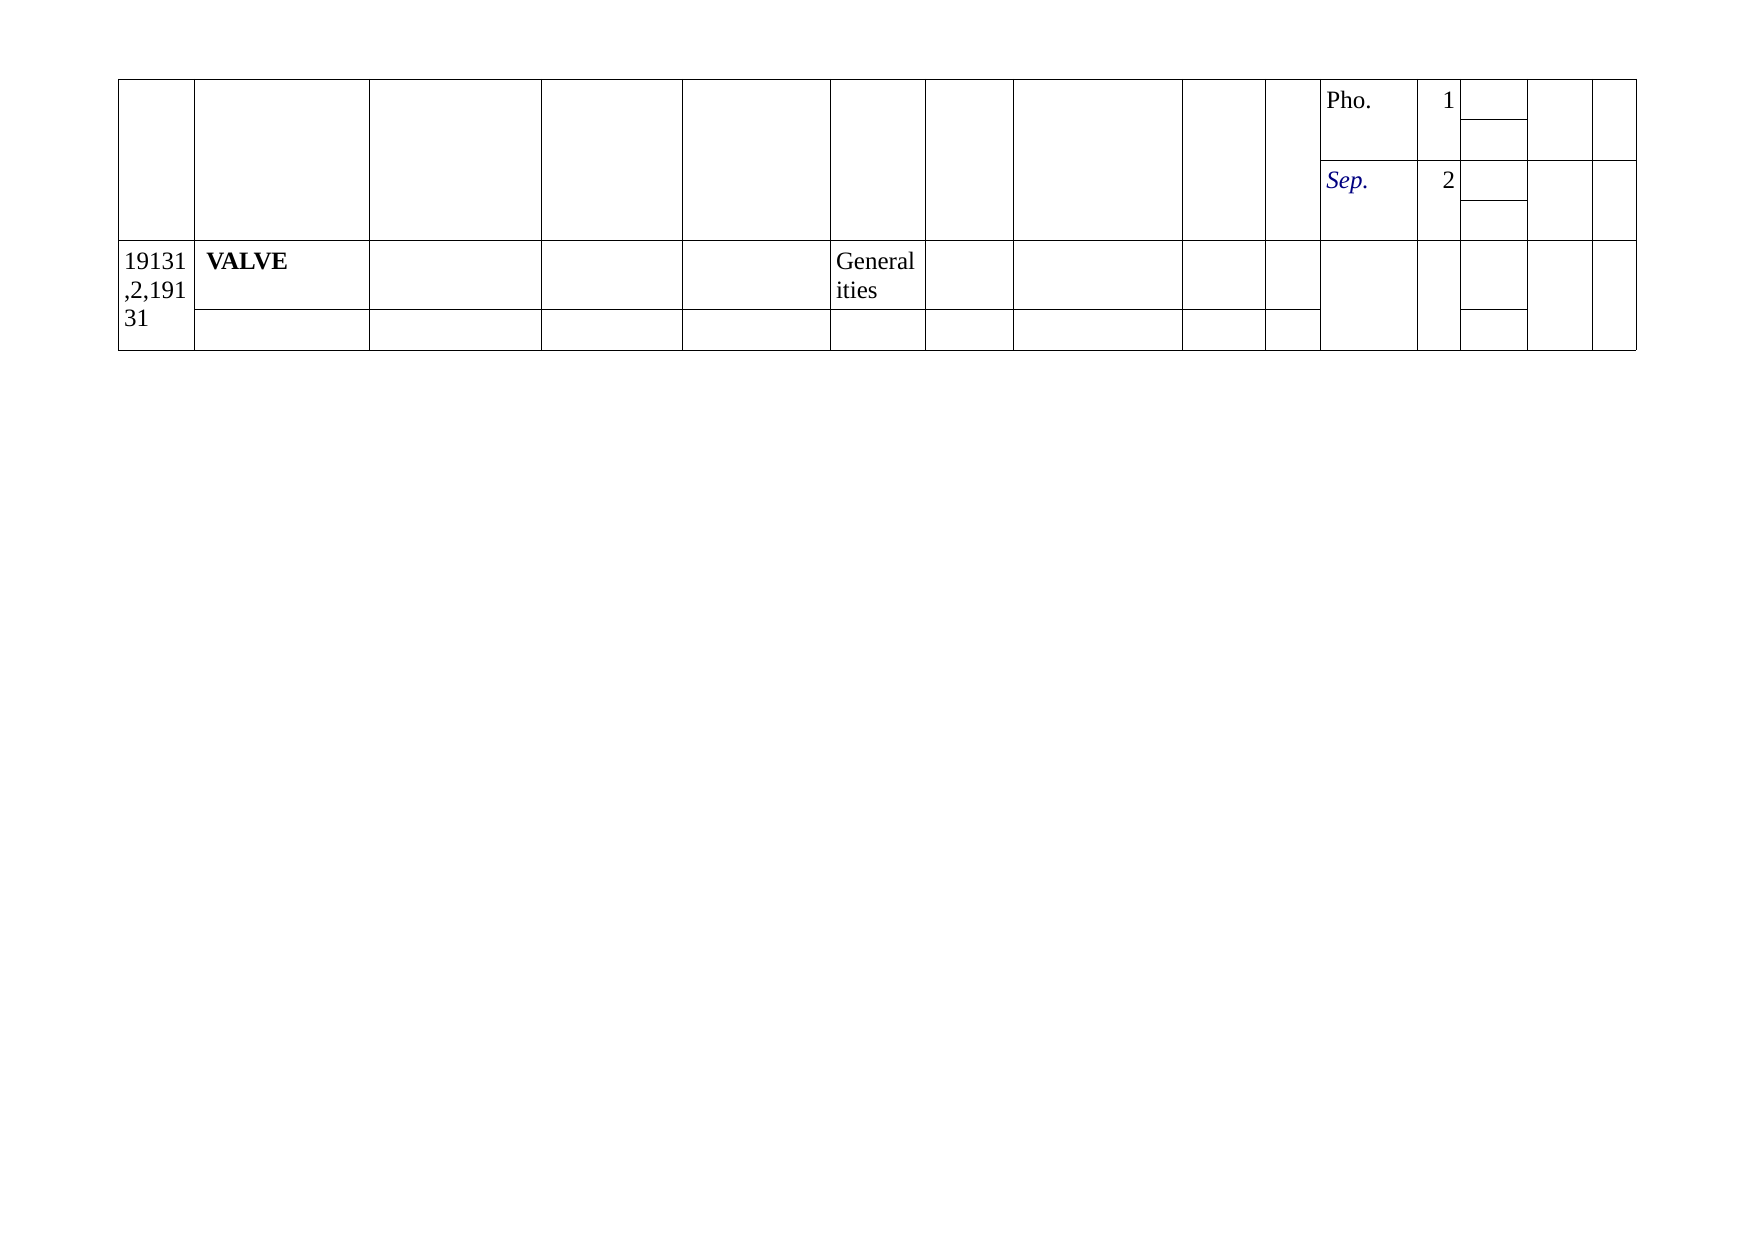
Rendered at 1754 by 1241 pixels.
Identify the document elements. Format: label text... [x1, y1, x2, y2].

table_cell [1014, 80, 1182, 240]
table_cell [1183, 310, 1265, 349]
table_cell [1461, 310, 1527, 349]
table_cell [195, 310, 369, 349]
table_cell [1528, 161, 1592, 240]
table_cell [1593, 161, 1636, 240]
table_cell [195, 80, 369, 240]
table_cell 2 [1418, 161, 1460, 240]
table_cell [542, 80, 682, 240]
table_cell [1528, 80, 1592, 159]
table_cell Sep. [1321, 161, 1417, 240]
table_cell Generalities [831, 241, 925, 309]
table_cell 19131,2,19131 [119, 241, 194, 349]
table_cell [1461, 201, 1527, 240]
table_cell [683, 241, 830, 309]
table_cell [926, 80, 1013, 240]
table_cell [831, 310, 925, 349]
table_cell [683, 80, 830, 240]
table_cell [1528, 241, 1592, 349]
table_cell [1183, 80, 1265, 240]
table_cell [1461, 80, 1527, 119]
table_cell [370, 241, 541, 309]
table_cell [926, 310, 1013, 349]
table_cell [542, 310, 682, 349]
table_cell [119, 80, 194, 240]
table_cell [542, 241, 682, 309]
table_cell [1266, 80, 1320, 240]
table_cell Pho. [1321, 80, 1417, 159]
table_cell [683, 310, 830, 349]
table_cell [1183, 241, 1265, 309]
table_cell [1461, 161, 1527, 200]
table_cell [1593, 80, 1636, 159]
table_cell [1593, 241, 1636, 349]
table_cell [1266, 310, 1320, 349]
table_cell [1418, 241, 1460, 349]
table_cell [370, 80, 541, 240]
table_cell [370, 310, 541, 349]
table_cell [831, 80, 925, 240]
table_cell valve [195, 241, 369, 309]
table_cell [1461, 120, 1527, 159]
table_cell [1266, 241, 1320, 309]
table_cell [1461, 241, 1527, 309]
table_cell [1014, 241, 1182, 309]
table_cell [926, 241, 1013, 309]
table_cell [1321, 241, 1417, 349]
table_cell [1014, 310, 1182, 349]
table_cell 1 [1418, 80, 1460, 159]
